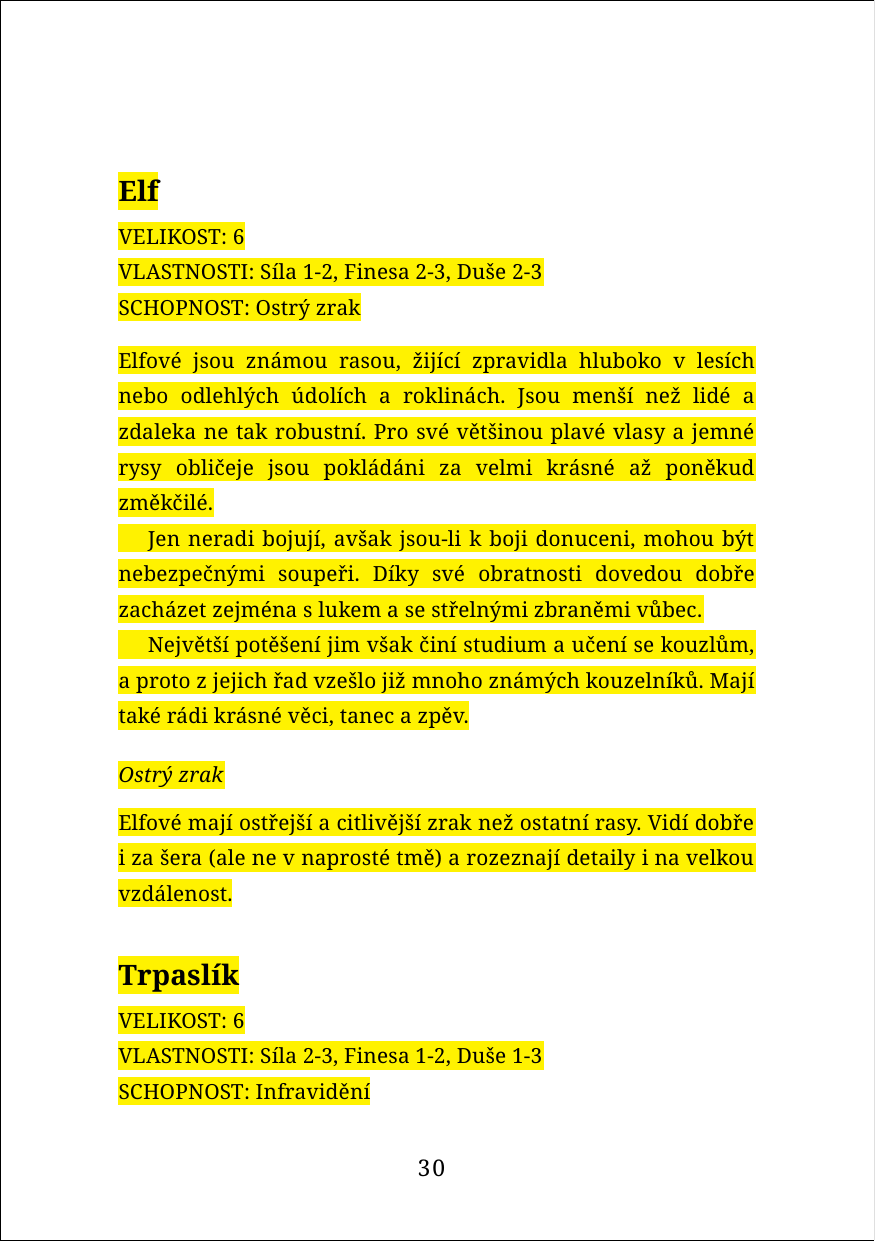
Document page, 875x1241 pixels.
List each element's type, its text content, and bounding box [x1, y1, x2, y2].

text VELIKOST: 6 VLASTNOSTI: Síla 2-3, Finesa 1-2, Duše 1-3 SCHOPNOST: Infravidění [118, 1006, 756, 1105]
text VELIKOST: 6 VLASTNOSTI: Síla 1-2, Finesa 2-3, Duše 2-3 SCHOPNOST: Ostrý zrak [118, 222, 756, 321]
subtitle Trpaslík [118, 956, 756, 994]
text Elfové mají ostřejší a citlivější zrak než ostatní rasy. Vidí dobře i za šera (ale ne v naprosté tmě) a rozeznají detaily i na velkou vzdálenost. [118, 808, 756, 907]
text Elfové jsou známou rasou, žijící zpravidla hluboko v lesích nebo odlehlých údolích a roklinách. Jsou menší než lidé a zdaleka ne tak robustní. Pro své většinou plavé vlasy a jemné rysy obličeje jsou pokládáni za velmi krásné až poněkud změkčilé. Jen neradi bojují, avšak jsou-li k boji donuceni, mohou být nebezpečnými soupeři. Díky své obratnosti dovedou dobře zacházet zejména s lukem a se střelnými zbraněmi vůbec. Největší potěšení jim však činí studium a učení se kouzlům, a proto z jejich řad vzešlo již mnoho známých kouzelníků. Mají také rádi krásné věci, tanec a zpěv. [118, 346, 756, 730]
subtitle Elf [118, 172, 756, 210]
text Ostrý zrak [118, 761, 756, 789]
